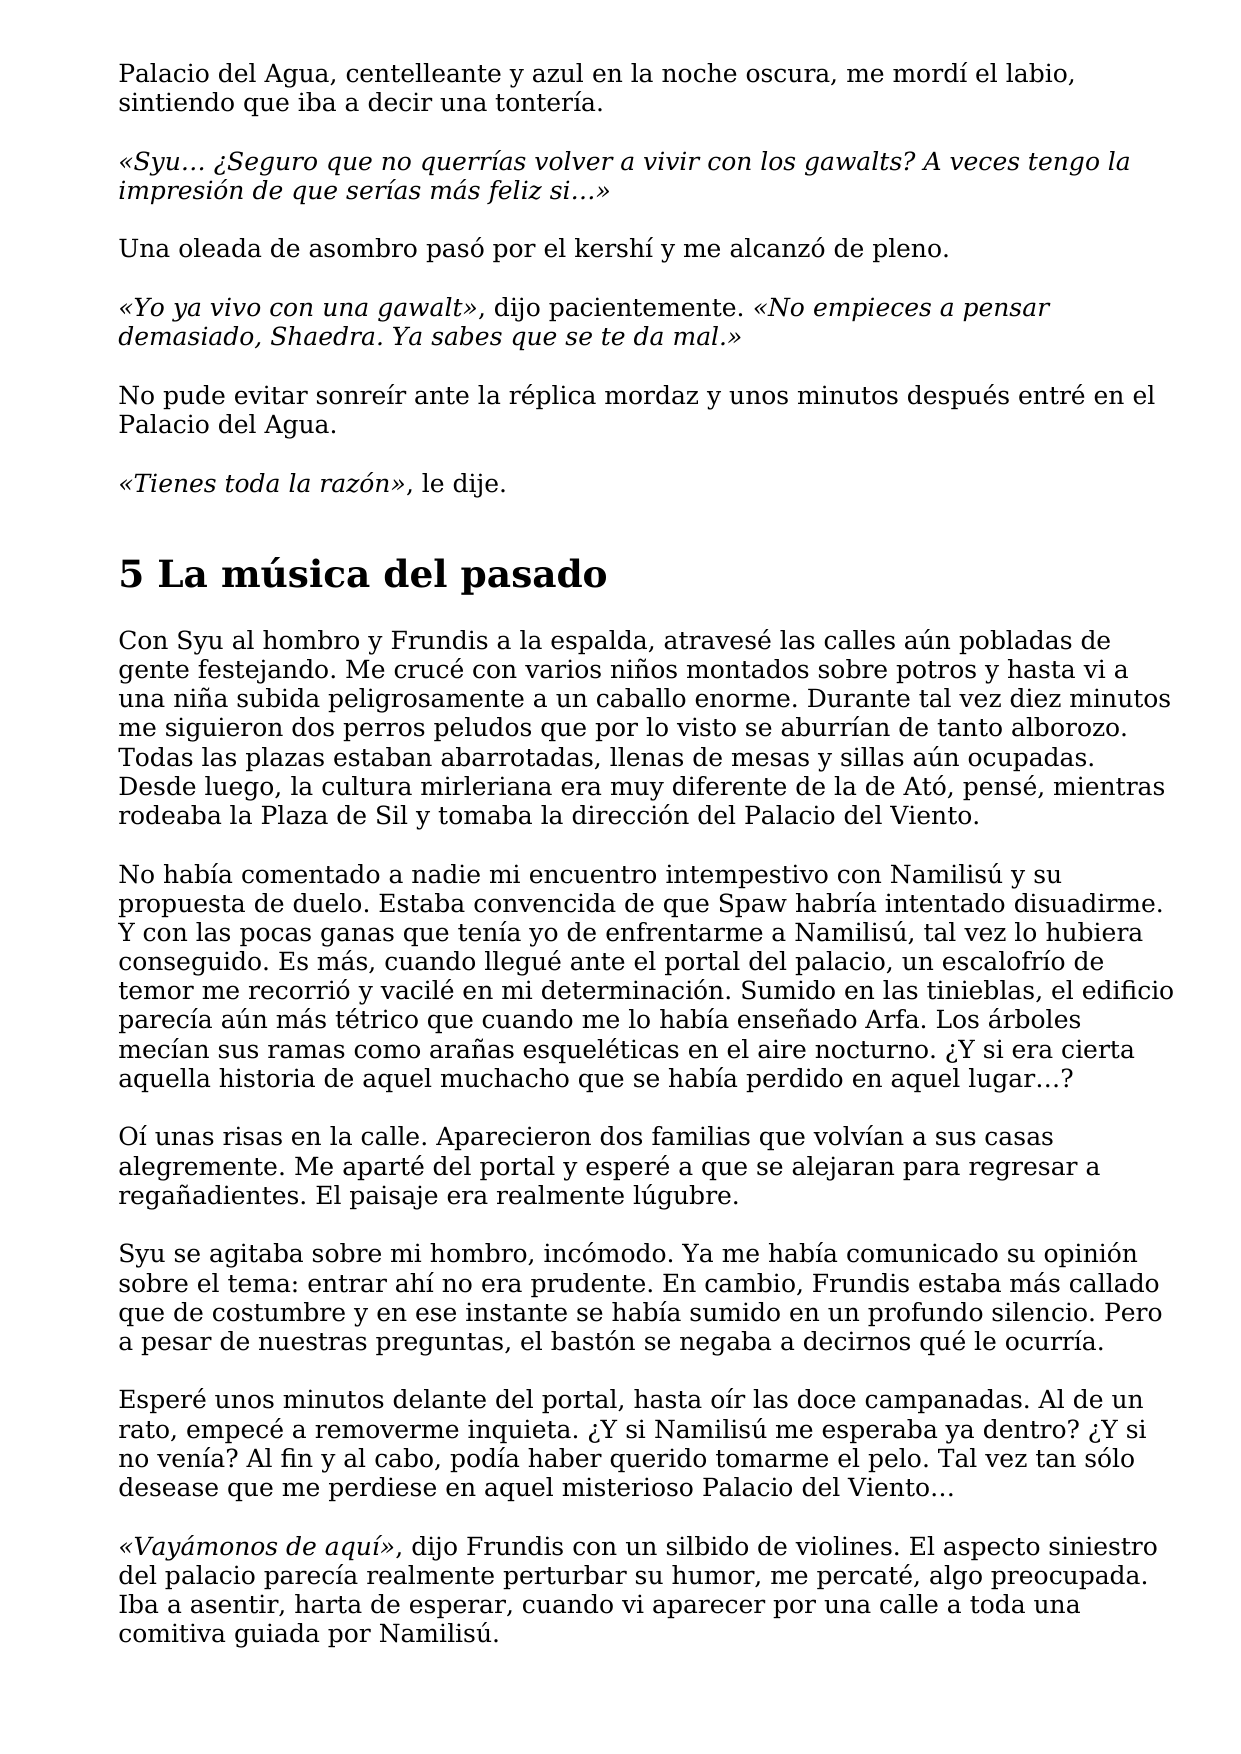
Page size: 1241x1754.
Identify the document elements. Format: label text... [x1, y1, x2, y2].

text «Vayámonos de aquí», dijo Frundis con un silbido de violines. El aspecto siniestro del palacio parecía realmente perturbar su humor, me percaté, algo preocupada. Iba a asentir, harta de esperar, cuando vi aparecer por una calle a toda una comitiva guiada por Namilisú. [118, 1532, 1181, 1648]
text Syu se agitaba sobre mi hombro, incómodo. Ya me había comunicado su opinión sobre el tema: entrar ahí no era prudente. En cambio, Frundis estaba más callado que de costumbre y en ese instante se había sumido en un profundo silencio. Pero a pesar de nuestras preguntas, el bastón se negaba a decirnos qué le ocurría. [118, 1239, 1181, 1356]
text «Syu… ¿Seguro que no querrías volver a vivir con los gawalts? A veces tengo la impresión de que serías más feliz si…» [118, 147, 1181, 205]
text Con Syu al hombro y Frundis a la espalda, atravesé las calles aún pobladas de gente festejando. Me crucé con varios niños montados sobre potros y hasta vi a una niña subida peligrosamente a un caballo enorme. Durante tal vez diez minutos me siguieron dos perros peludos que por lo visto se aburrían de tanto alborozo. Todas las plazas estaban abarrotadas, llenas de mesas y sillas aún ocupadas. Desde luego, la cultura mirleriana era muy diferente de la de Ató, pensé, mientras rodeaba la Plaza de Sil y tomaba la dirección del Palacio del Viento. [118, 626, 1181, 830]
text No pude evitar sonreír ante la réplica mordaz y unos minutos después entré en el Palacio del Agua. [118, 381, 1181, 439]
text Esperé unos minutos delante del portal, hasta oír las doce campanadas. Al de un rato, empecé a removerme inquieta. ¿Y si Namilisú me esperaba ya dentro? ¿Y si no venía? Al fin y al cabo, podía haber querido tomarme el pelo. Tal vez tan sólo desease que me perdiese en aquel misterioso Palacio del Viento… [118, 1386, 1181, 1502]
text Palacio del Agua, centelleante y azul en la noche oscura, me mordí el labio, sintiendo que iba a decir una tontería. [118, 59, 1181, 117]
text No había comentado a nadie mi encuentro intempestivo con Namilisú y su propuesta de duelo. Estaba convencida de que Spaw habría intentado disuadirme. Y con las pocas ganas que tenía yo de enfrentarme a Namilisú, tal vez lo hubiera conseguido. Es más, cuando llegué ante el portal del palacio, un escalofrío de temor me recorrió y vacilé en mi determinación. Sumido en las tinieblas, el edificio parecía aún más tétrico que cuando me lo había enseñado Arfa. Los árboles mecían sus ramas como arañas esqueléticas en el aire nocturno. ¿Y si era cierta aquella historia de aquel muchacho que se había perdido en aquel lugar…? [118, 860, 1181, 1093]
subtitle 5 La música del pasado [118, 553, 1181, 597]
text «Tienes toda la razón», le dije. [118, 469, 1181, 498]
text «Yo ya vivo con una gawalt», dijo pacientemente. «No empieces a pensar demasiado, Shaedra. Ya sabes que se te da mal.» [118, 293, 1181, 352]
text Una oleada de asombro pasó por el kershí y me alcanzó de pleno. [118, 235, 1181, 264]
text Oí unas risas en la calle. Aparecieron dos familias que volvían a sus casas alegremente. Me aparté del portal y esperé a que se alejaran para regresar a regañadientes. El paisaje era realmente lúgubre. [118, 1123, 1181, 1210]
